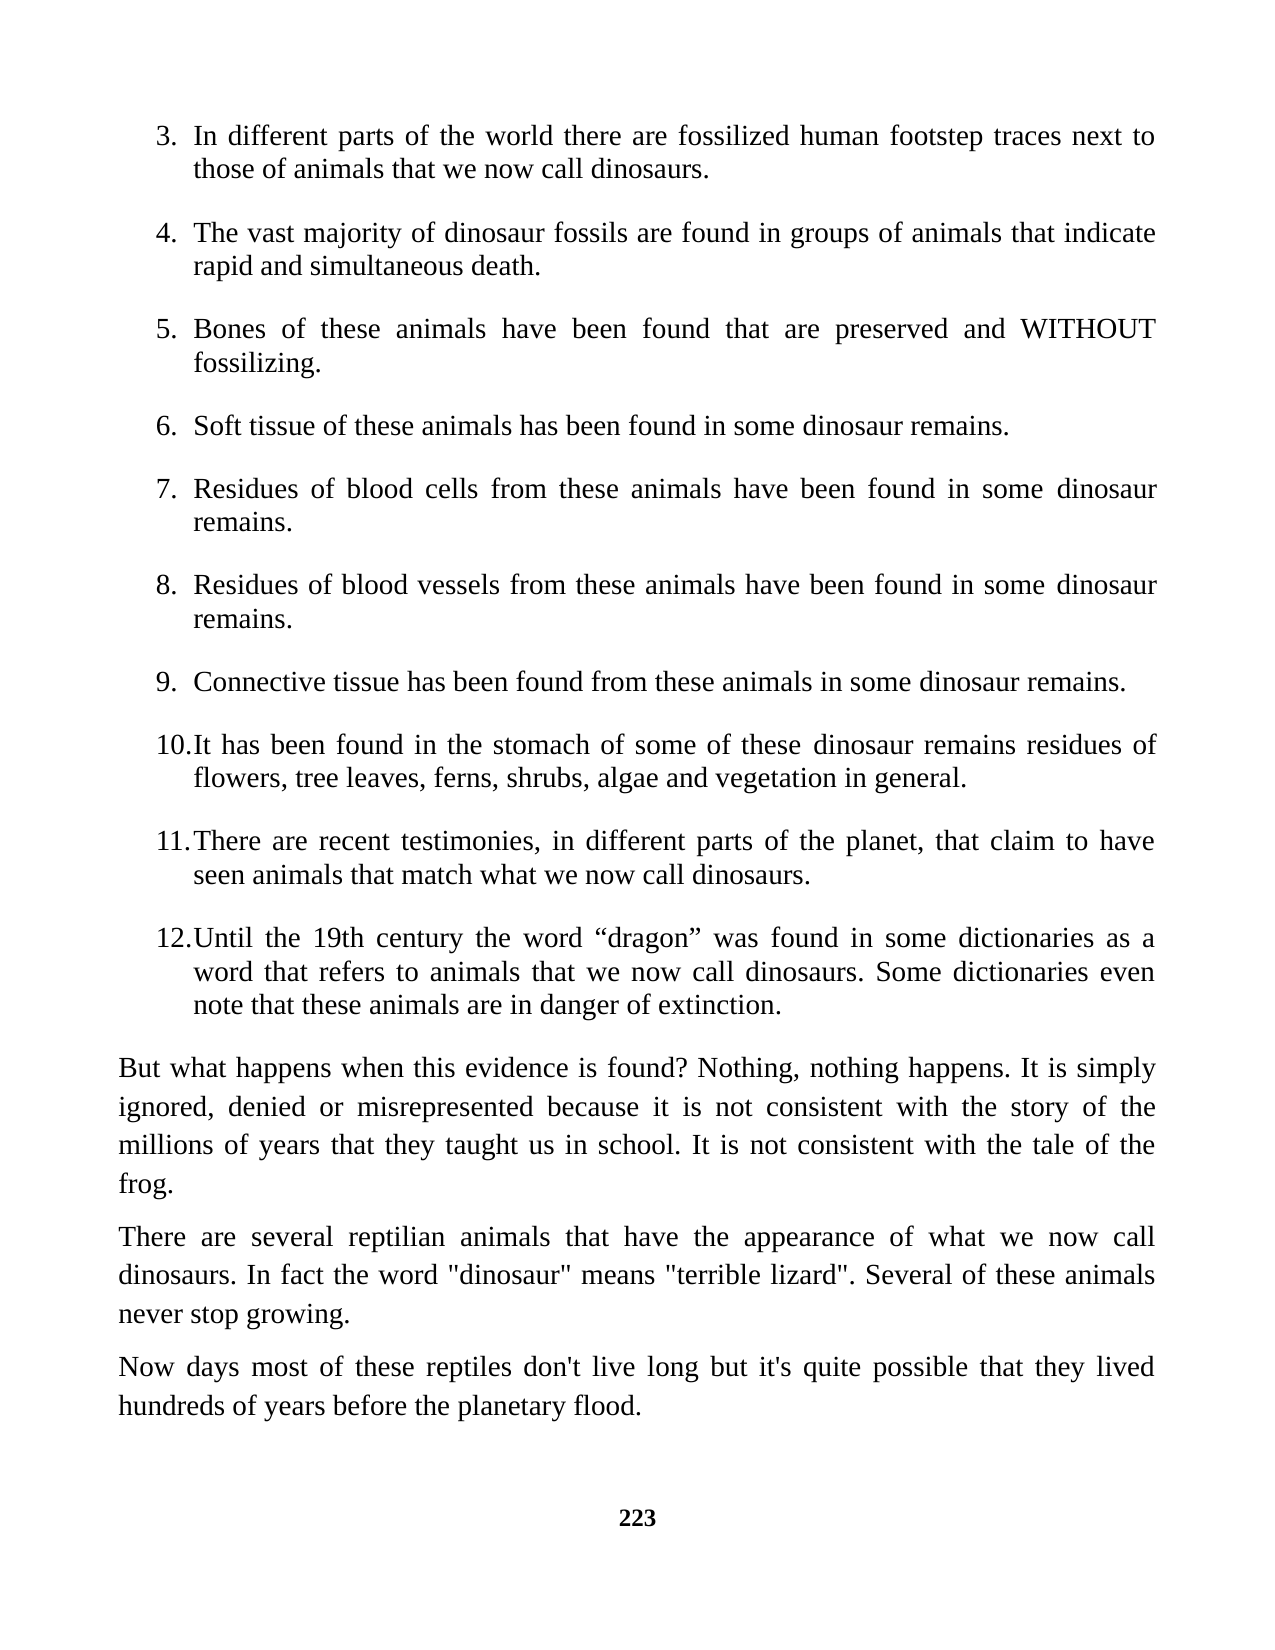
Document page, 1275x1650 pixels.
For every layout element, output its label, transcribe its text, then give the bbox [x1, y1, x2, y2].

list The vast majority of dinosaur fossils are found in groups of animals that indicate rapid and simultaneous death. [156, 215, 1157, 282]
list Until the 19th century the word “dragon” was found in some dictionaries as a word that refers to animals that we now call dinosaurs. Some dictionaries even note that these animals are in danger of extinction. [156, 920, 1157, 1021]
list Soft tissue of these animals has been found in some dinosaur remains. [156, 408, 1157, 441]
list There are recent testimonies, in different parts of the planet, that claim to have seen animals that match what we now call dinosaurs. [156, 823, 1157, 891]
text Now days most of these reptiles don't live long but it's quite possible that they lived hundreds of years before the planetary flood. [118, 1349, 1157, 1421]
list It has been found in the stomach of some of these dinosaur remains residues of flowers, tree leaves, ferns, shrubs, algae and vegetation in general. [156, 727, 1157, 794]
list Residues of blood cells from these animals have been found in some dinosaur remains. [156, 471, 1157, 538]
list Bones of these animals have been found that are preserved and WITHOUT fossilizing. [156, 311, 1157, 378]
text There are several reptilian animals that have the appearance of what we now call dinosaurs. In fact the word "dinosaur" means "terrible lizard". Several of these animals never stop growing. [118, 1219, 1157, 1329]
text But what happens when this evidence is found? Nothing, nothing happens. It is simply ignored, denied or misrepresented because it is not consistent with the story of the millions of years that they taught us in school. It is not consistent with the tale of the frog. [118, 1050, 1157, 1199]
list Connective tissue has been found from these animals in some dinosaur remains. [156, 664, 1157, 697]
list Residues of blood vessels from these animals have been found in some dinosaur remains. [156, 567, 1157, 634]
list In different parts of the world there are fossilized human footstep traces next to those of animals that we now call dinosaurs. [156, 118, 1157, 185]
